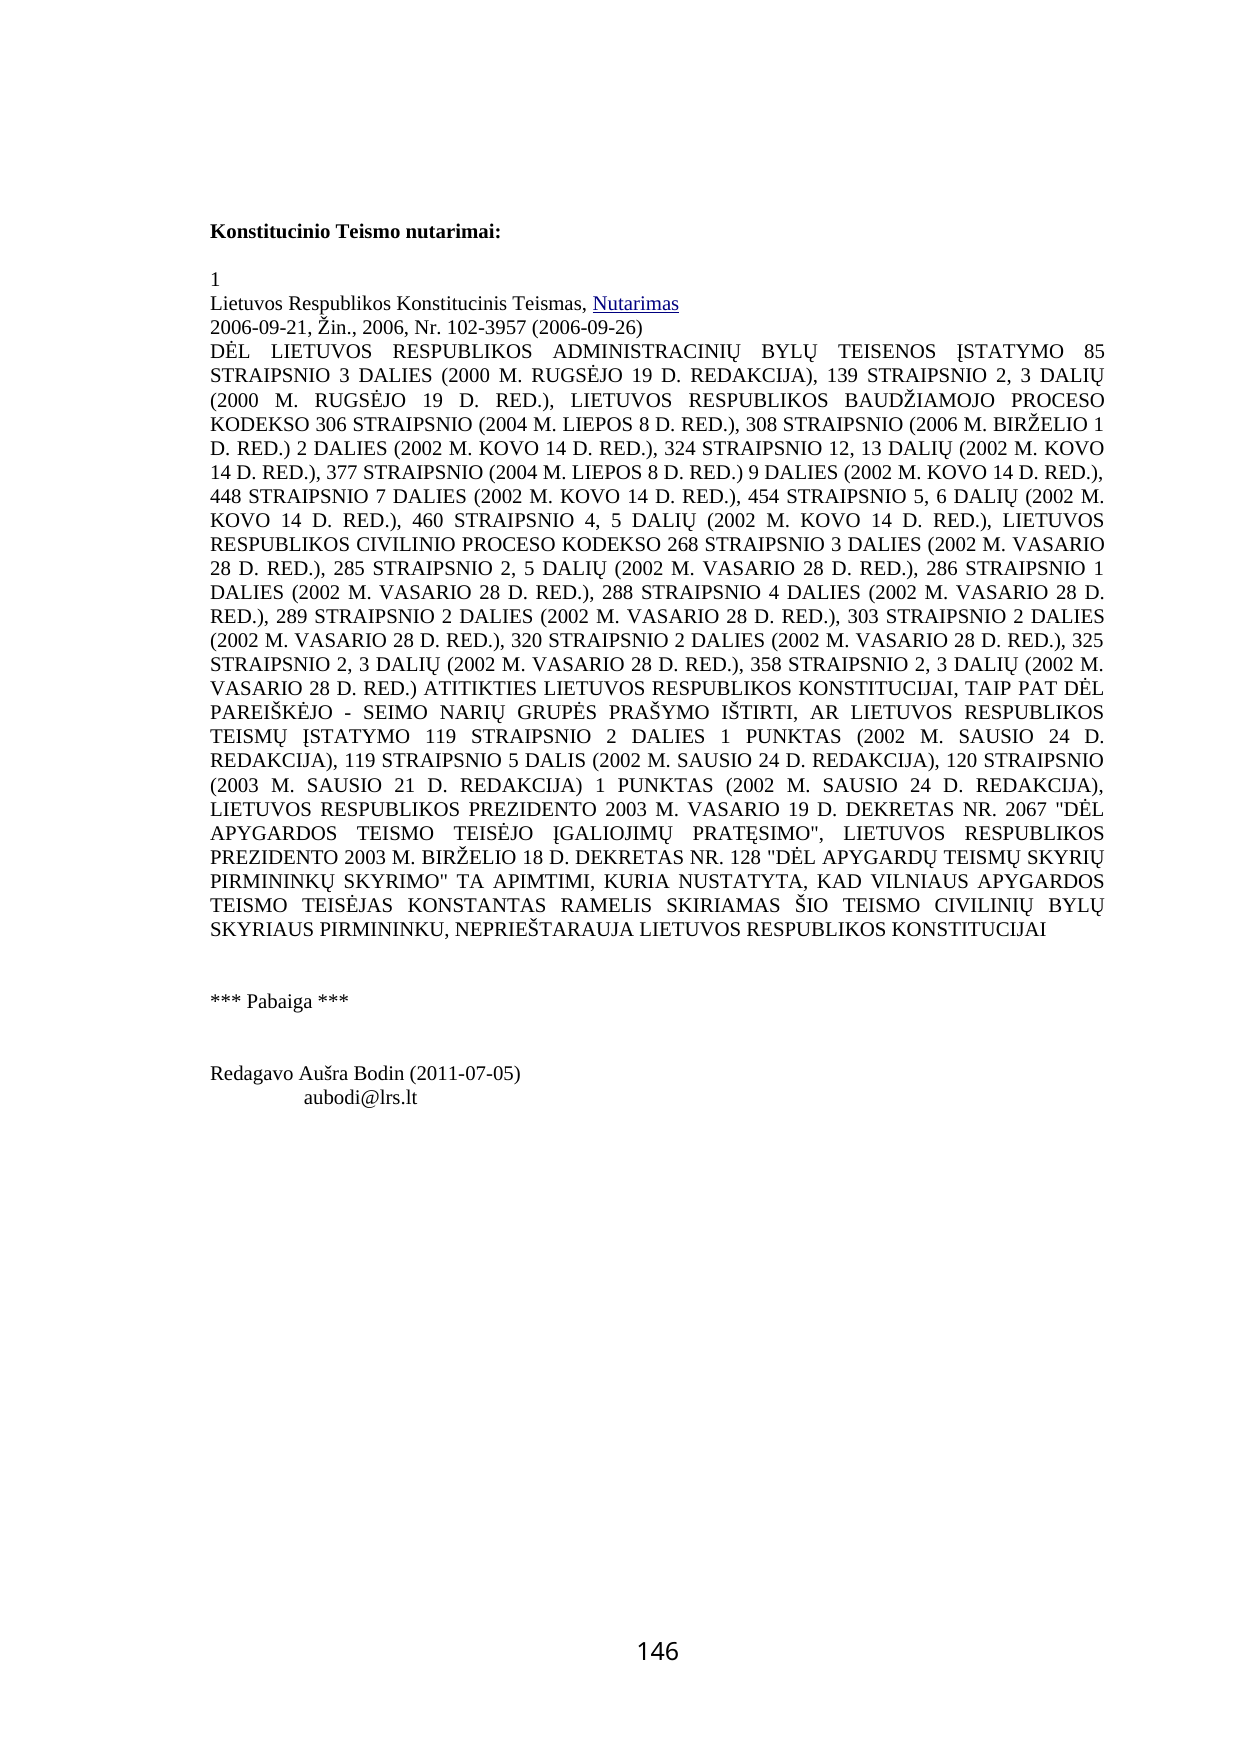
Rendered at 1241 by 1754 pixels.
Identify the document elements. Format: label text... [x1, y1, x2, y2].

text 2006-09-21, Žin., 2006, Nr. 102-3957 (2006-09-26) [210, 315, 1106, 339]
text 1 [210, 267, 1106, 291]
text Redagavo Aušra Bodin (2011-07-05) [210, 1061, 1106, 1085]
text *** Pabaiga *** [210, 989, 1106, 1013]
text Lietuvos Respublikos Konstitucinis Teismas, Nutarimas [210, 291, 1106, 315]
text Konstitucinio Teismo nutarimai: [210, 219, 1106, 243]
text aubodi@lrs.lt [210, 1085, 1106, 1109]
text DĖL LIETUVOS RESPUBLIKOS ADMINISTRACINIŲ BYLŲ TEISENOS ĮSTATYMO 85 STRAIPSNIO 3 DALIES (2000 M. RUGSĖJO 19 D. REDAKCIJA), 139 STRAIPSNIO 2, 3 DALIŲ (2000 M. RUGSĖJO 19 D. RED.), LIETUVOS RESPUBLIKOS BAUDŽIAMOJO PROCESO KODEKSO 306 STRAIPSNIO (2004 M. LIEPOS 8 D. RED.), 308 STRAIPSNIO (2006 M. BIRŽELIO 1 D. RED.) 2 DALIES (2002 M. KOVO 14 D. RED.), 324 STRAIPSNIO 12, 13 DALIŲ (2002 M. KOVO 14 D. RED.), 377 STRAIPSNIO (2004 M. LIEPOS 8 D. RED.) 9 DALIES (2002 M. KOVO 14 D. RED.), 448 STRAIPSNIO 7 DALIES (2002 M. KOVO 14 D. RED.), 454 STRAIPSNIO 5, 6 DALIŲ (2002 M. KOVO 14 D. RED.), 460 STRAIPSNIO 4, 5 DALIŲ (2002 M. KOVO 14 D. RED.), LIETUVOS RESPUBLIKOS CIVILINIO PROCESO KODEKSO 268 STRAIPSNIO 3 DALIES (2002 M. VASARIO 28 D. RED.), 285 STRAIPSNIO 2, 5 DALIŲ (2002 M. VASARIO 28 D. RED.), 286 STRAIPSNIO 1 DALIES (2002 M. VASARIO 28 D. RED.), 288 STRAIPSNIO 4 DALIES (2002 M. VASARIO 28 D. RED.), 289 STRAIPSNIO 2 DALIES (2002 M. VASARIO 28 D. RED.), 303 STRAIPSNIO 2 DALIES (2002 M. VASARIO 28 D. RED.), 320 STRAIPSNIO 2 DALIES (2002 M. VASARIO 28 D. RED.), 325 STRAIPSNIO 2, 3 DALIŲ (2002 M. VASARIO 28 D. RED.), 358 STRAIPSNIO 2, 3 DALIŲ (2002 M. VASARIO 28 D. RED.) ATITIKTIES LIETUVOS RESPUBLIKOS KONSTITUCIJAI, TAIP PAT DĖL PAREIŠKĖJO - SEIMO NARIŲ GRUPĖS PRAŠYMO IŠTIRTI, AR LIETUVOS RESPUBLIKOS TEISMŲ ĮSTATYMO 119 STRAIPSNIO 2 DALIES 1 PUNKTAS (2002 M. SAUSIO 24 D. REDAKCIJA), 119 STRAIPSNIO 5 DALIS (2002 M. SAUSIO 24 D. REDAKCIJA), 120 STRAIPSNIO (2003 M. SAUSIO 21 D. REDAKCIJA) 1 PUNKTAS (2002 M. SAUSIO 24 D. REDAKCIJA), LIETUVOS RESPUBLIKOS PREZIDENTO 2003 M. VASARIO 19 D. DEKRETAS NR. 2067 "DĖL APYGARDOS TEISMO TEISĖJO ĮGALIOJIMŲ PRATĘSIMO", LIETUVOS RESPUBLIKOS PREZIDENTO 2003 M. BIRŽELIO 18 D. DEKRETAS NR. 128 "DĖL APYGARDŲ TEISMŲ SKYRIŲ PIRMININKŲ SKYRIMO" TA APIMTIMI, KURIA NUSTATYTA, KAD VILNIAUS APYGARDOS TEISMO TEISĖJAS KONSTANTAS RAMELIS SKIRIAMAS ŠIO TEISMO CIVILINIŲ BYLŲ SKYRIAUS PIRMININKU, NEPRIEŠTARAUJA LIETUVOS RESPUBLIKOS KONSTITUCIJAI [210, 339, 1106, 941]
